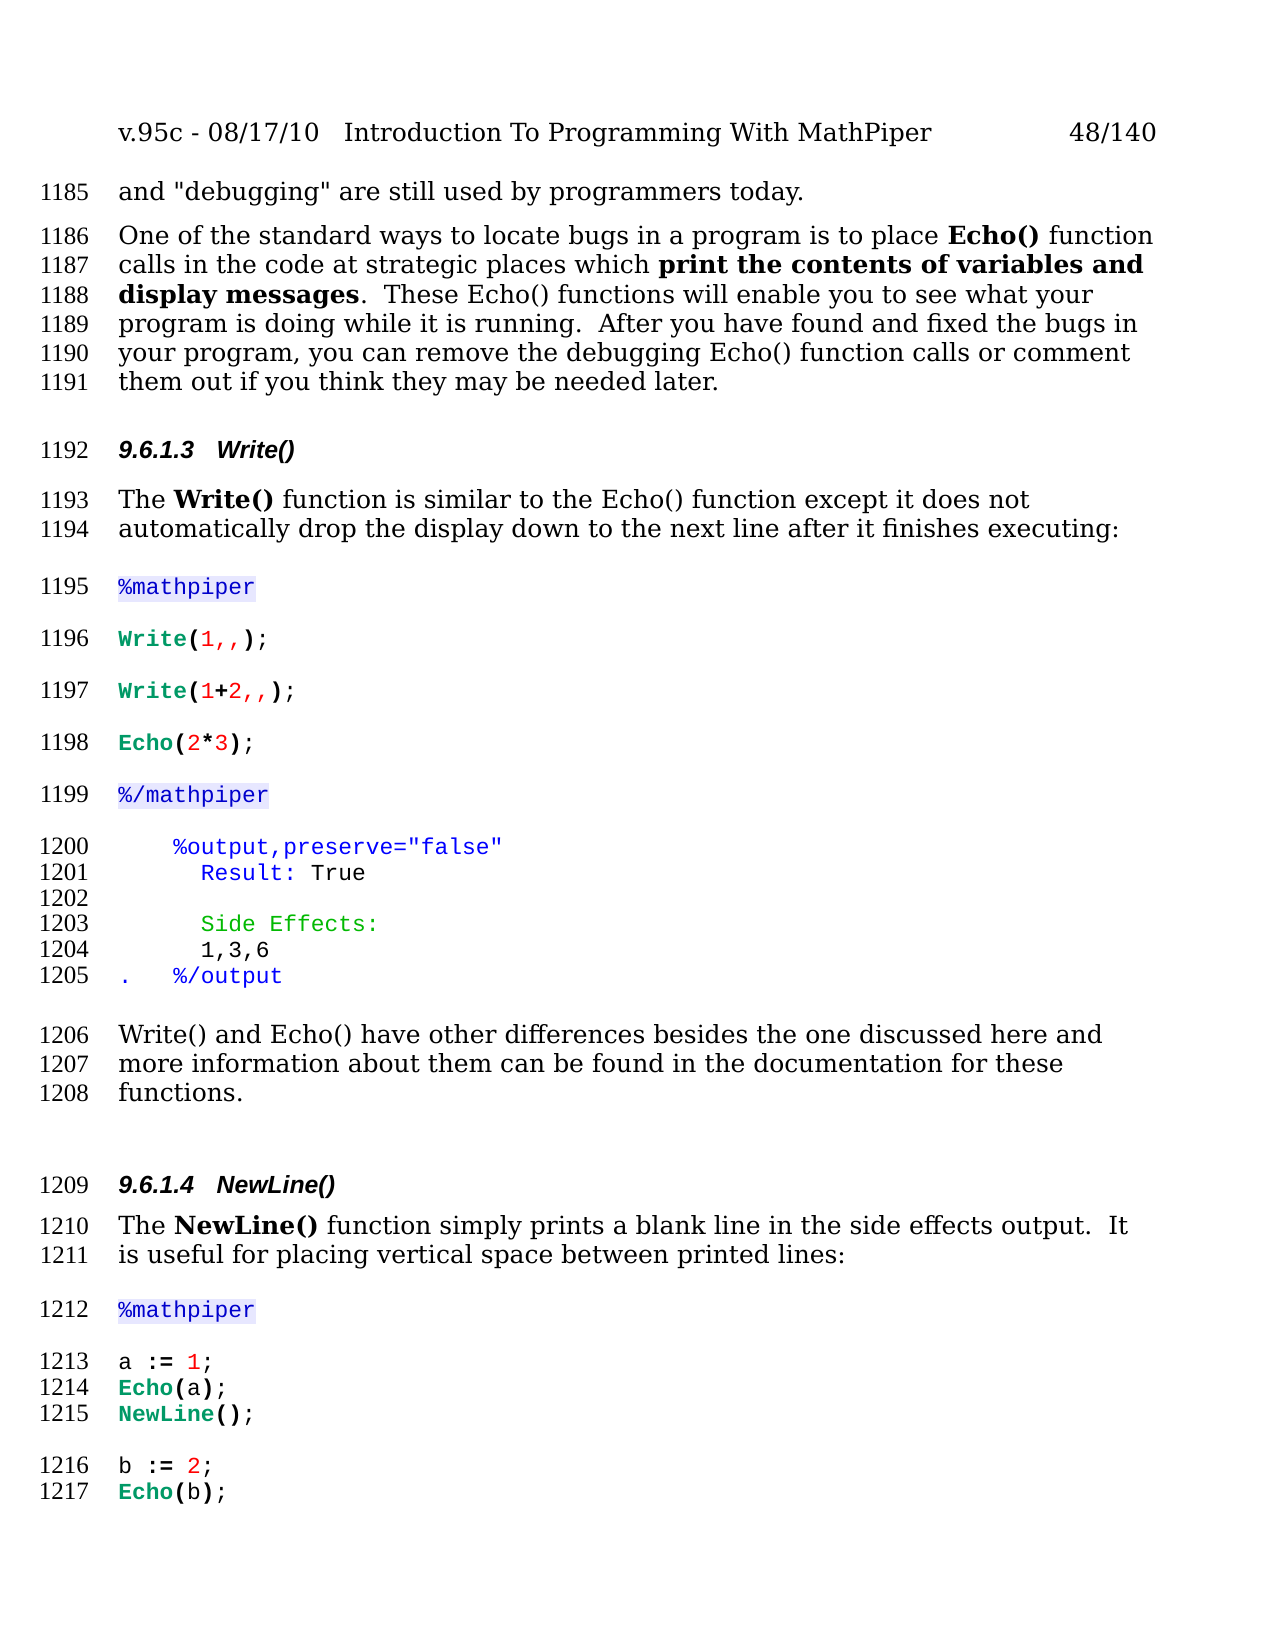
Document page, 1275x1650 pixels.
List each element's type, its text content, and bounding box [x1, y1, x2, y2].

text %output,preserve="false" [118, 835, 1157, 861]
text Echo(a); [118, 1376, 1157, 1402]
text The Write() function is similar to the Echo() function except it does not automatically drop the display down to the next line after it finishes executing: [118, 485, 1157, 544]
text . %/output [118, 965, 1157, 991]
subtitle Write() [118, 436, 1157, 464]
subtitle NewLine() [118, 1170, 1157, 1199]
text The NewLine() function simply prints a blank line in the side effects output. It is useful for placing vertical space between printed lines: [118, 1211, 1157, 1269]
text Result: True [118, 861, 1157, 887]
text 1,3,6 [118, 939, 1157, 965]
text a := 1; [118, 1351, 1157, 1376]
text b := 2; [118, 1454, 1157, 1480]
text Write(1+2,,); [118, 679, 1157, 705]
text %mathpiper [118, 576, 1157, 602]
text Echo(2*3); [118, 731, 1157, 757]
text Write() and Echo() have other differences besides the one discussed here and more information about them can be found in the documentation for these functions. [118, 1020, 1157, 1108]
text NewLine(); [118, 1402, 1157, 1428]
text %/mathpiper [118, 783, 1157, 809]
text %mathpiper [118, 1299, 1157, 1324]
text Echo(b); [118, 1480, 1157, 1506]
text Side Effects: [118, 913, 1157, 939]
text One of the standard ways to locate bugs in a program is to place Echo() function calls in the code at strategic places which print the contents of variables and display messages. These Echo() functions will enable you to see what your program is doing while it is running. After you have found and fixed the bugs in your program, you can remove the debugging Echo() function calls or comment them out if you think they may be needed later. [118, 221, 1157, 397]
text and "debugging" are still used by programmers today. [118, 177, 1157, 206]
text Write(1,,); [118, 627, 1157, 653]
